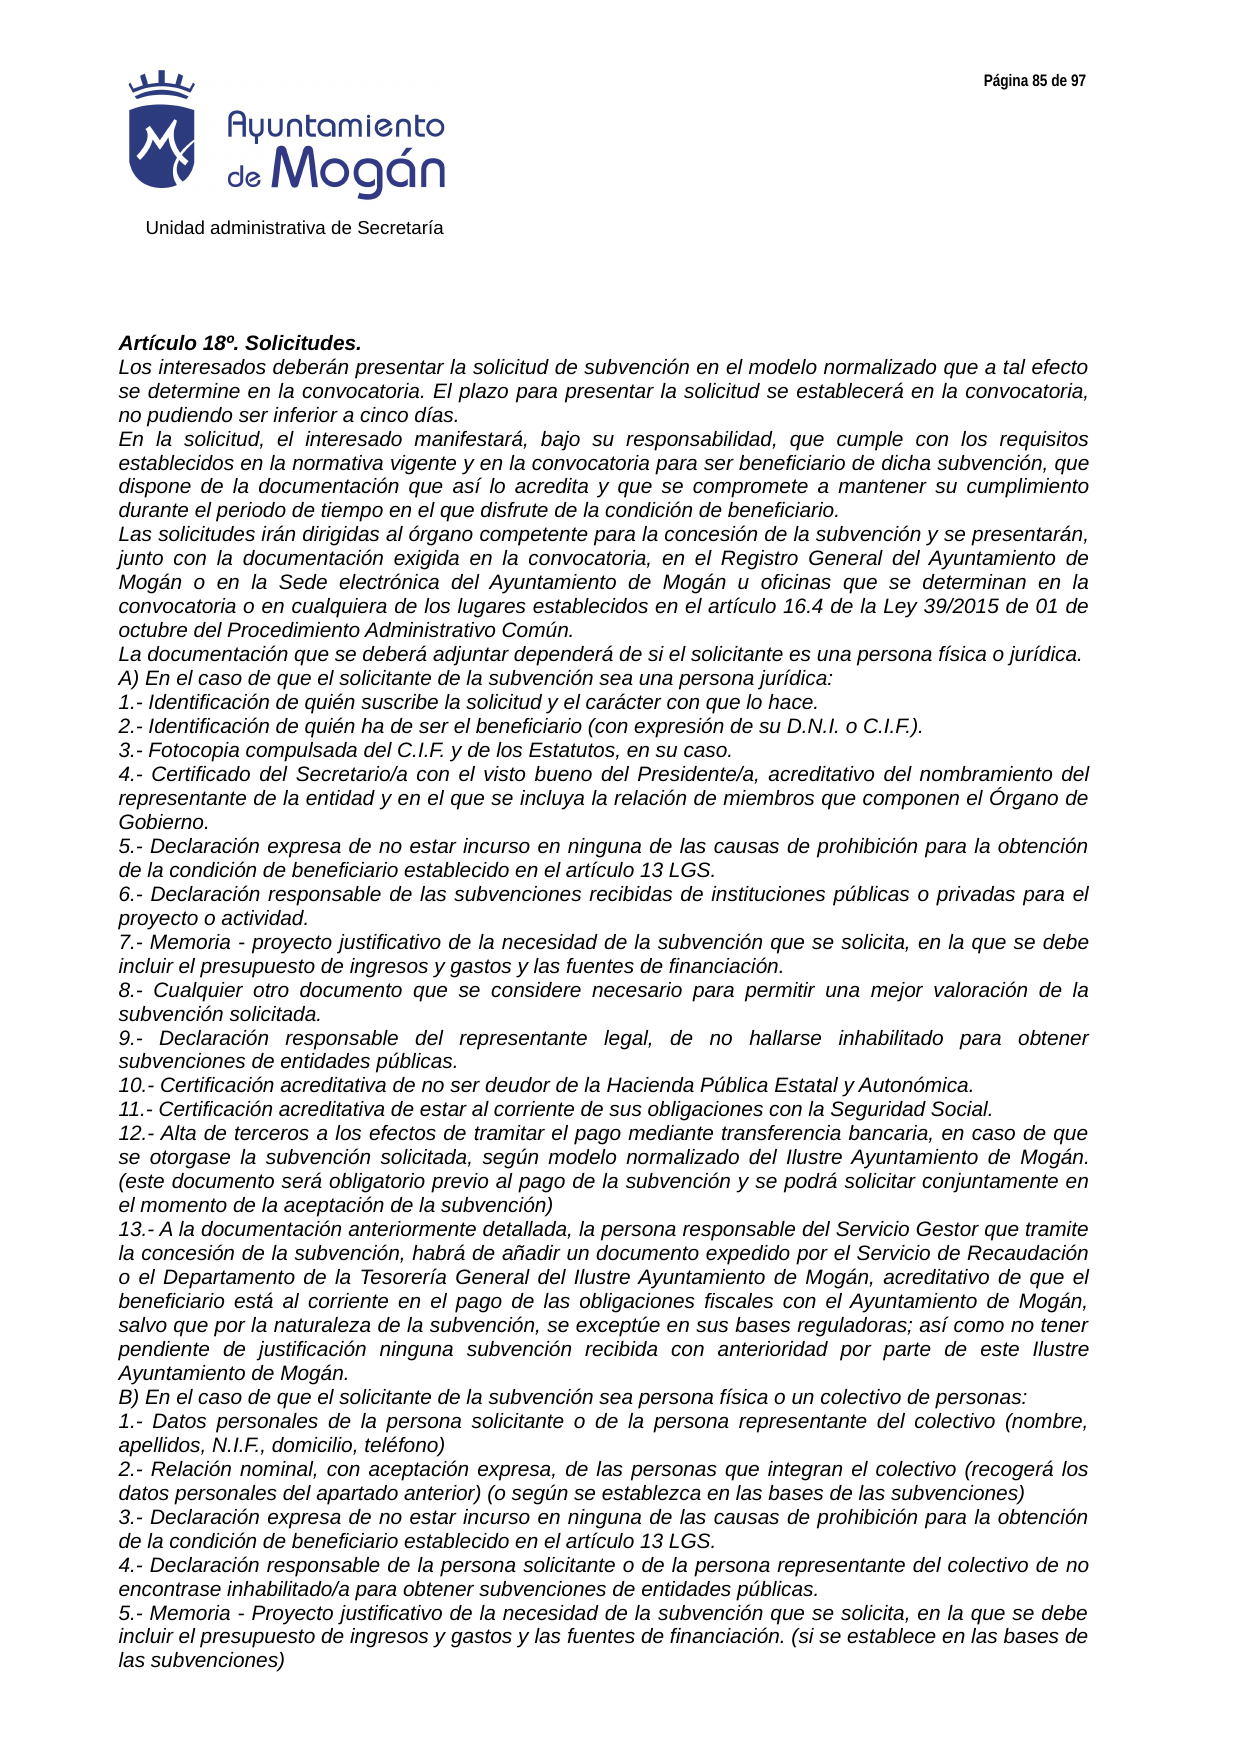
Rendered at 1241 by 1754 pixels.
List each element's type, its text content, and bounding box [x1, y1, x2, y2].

text B) En el caso de que el solicitante de la subvención sea persona física o un colectivo de personas: [118, 1385, 1092, 1409]
text 2.- Identificación de quién ha de ser el beneficiario (con expresión de su D.N.I. o C.I.F.). [118, 714, 1092, 738]
text 4.- Declaración responsable de la persona solicitante o de la persona representante del colectivo de no encontrase inhabilitado/a para obtener subvenciones de entidades públicas. [118, 1552, 1092, 1600]
text A) En el caso de que el solicitante de la subvención sea una persona jurídica: [118, 666, 1092, 690]
text 9.- Declaración responsable del representante legal, de no hallarse inhabilitado para obtener subvenciones de entidades públicas. [118, 1025, 1092, 1073]
text 12.- Alta de terceros a los efectos de tramitar el pago mediante transferencia bancaria, en caso de que se otorgase la subvención solicitada, según modelo normalizado del Ilustre Ayuntamiento de Mogán. (este documento será obligatorio previo al pago de la subvención y se podrá solicitar conjuntamente en el momento de la aceptación de la subvención) [118, 1121, 1092, 1217]
text 3.- Fotocopia compulsada del C.I.F. y de los Estatutos, en su caso. [118, 738, 1092, 762]
text 10.- Certificación acreditativa de no ser deudor de la Hacienda Pública Estatal y Autonómica. [118, 1073, 1092, 1097]
text 2.- Relación nominal, con aceptación expresa, de las personas que integran el colectivo (recogerá los datos personales del apartado anterior) (o según se establezca en las bases de las subvenciones) [118, 1457, 1092, 1504]
text 4.- Certificado del Secretario/a con el visto bueno del Presidente/a, acreditativo del nombramiento del representante de la entidad y en el que se incluya la relación de miembros que componen el Órgano de Gobierno. [118, 762, 1092, 834]
text 5.- Memoria - Proyecto justificativo de la necesidad de la subvención que se solicita, en la que se debe incluir el presupuesto de ingresos y gastos y las fuentes de financiación. (si se establece en las bases de las subvenciones) [118, 1600, 1092, 1672]
text 3.- Declaración expresa de no estar incurso en ninguna de las causas de prohibición para la obtención de la condición de beneficiario establecido en el artículo 13 LGS. [118, 1504, 1092, 1552]
text Las solicitudes irán dirigidas al órgano competente para la concesión de la subvención y se presentarán, junto con la documentación exigida en la convocatoria, en el Registro General del Ayuntamiento de Mogán o en la Sede electrónica del Ayuntamiento de Mogán u oficinas que se determinan en la convocatoria o en cualquiera de los lugares establecidos en el artículo 16.4 de la Ley 39/2015 de 01 de octubre del Procedimiento Administrativo Común. [118, 522, 1092, 642]
text 8.- Cualquier otro documento que se considere necesario para permitir una mejor valoración de la subvención solicitada. [118, 977, 1092, 1025]
text 13.- A la documentación anteriormente detallada, la persona responsable del Servicio Gestor que tramite la concesión de la subvención, habrá de añadir un documento expedido por el Servicio de Recaudación o el Departamento de la Tesorería General del Ilustre Ayuntamiento de Mogán, acreditativo de que el beneficiario está al corriente en el pago de las obligaciones fiscales con el Ayuntamiento de Mogán, salvo que por la naturaleza de la subvención, se exceptúe en sus bases reguladoras; así como no tener pendiente de justificación ninguna subvención recibida con anterioridad por parte de este Ilustre Ayuntamiento de Mogán. [118, 1217, 1092, 1385]
text 1.- Datos personales de la persona solicitante o de la persona representante del colectivo (nombre, apellidos, N.I.F., domicilio, teléfono) [118, 1409, 1092, 1457]
text En la solicitud, el interesado manifestará, bajo su responsabilidad, que cumple con los requisitos establecidos en la normativa vigente y en la convocatoria para ser beneficiario de dicha subvención, que dispone de la documentación que así lo acredita y que se compromete a mantener su cumplimiento durante el periodo de tiempo en el que disfrute de la condición de beneficiario. [118, 426, 1092, 522]
text 7.- Memoria - proyecto justificativo de la necesidad de la subvención que se solicita, en la que se debe incluir el presupuesto de ingresos y gastos y las fuentes de financiación. [118, 929, 1092, 977]
text Los interesados deberán presentar la solicitud de subvención en el modelo normalizado que a tal efecto se determine en la convocatoria. El plazo para presentar la solicitud se establecerá en la convocatoria, no pudiendo ser inferior a cinco días. [118, 354, 1092, 426]
text 6.- Declaración responsable de las subvenciones recibidas de instituciones públicas o privadas para el proyecto o actividad. [118, 882, 1092, 929]
text 5.- Declaración expresa de no estar incurso en ninguna de las causas de prohibición para la obtención de la condición de beneficiario establecido en el artículo 13 LGS. [118, 834, 1092, 882]
picture [128, 70, 445, 206]
text Artículo 18º. Solicitudes. [118, 331, 1092, 354]
text 11.- Certificación acreditativa de estar al corriente de sus obligaciones con la Seguridad Social. [118, 1097, 1092, 1121]
text La documentación que se deberá adjuntar dependerá de si el solicitante es una persona física o jurídica. [118, 642, 1092, 666]
text 1.- Identificación de quién suscribe la solicitud y el carácter con que lo hace. [118, 690, 1092, 714]
